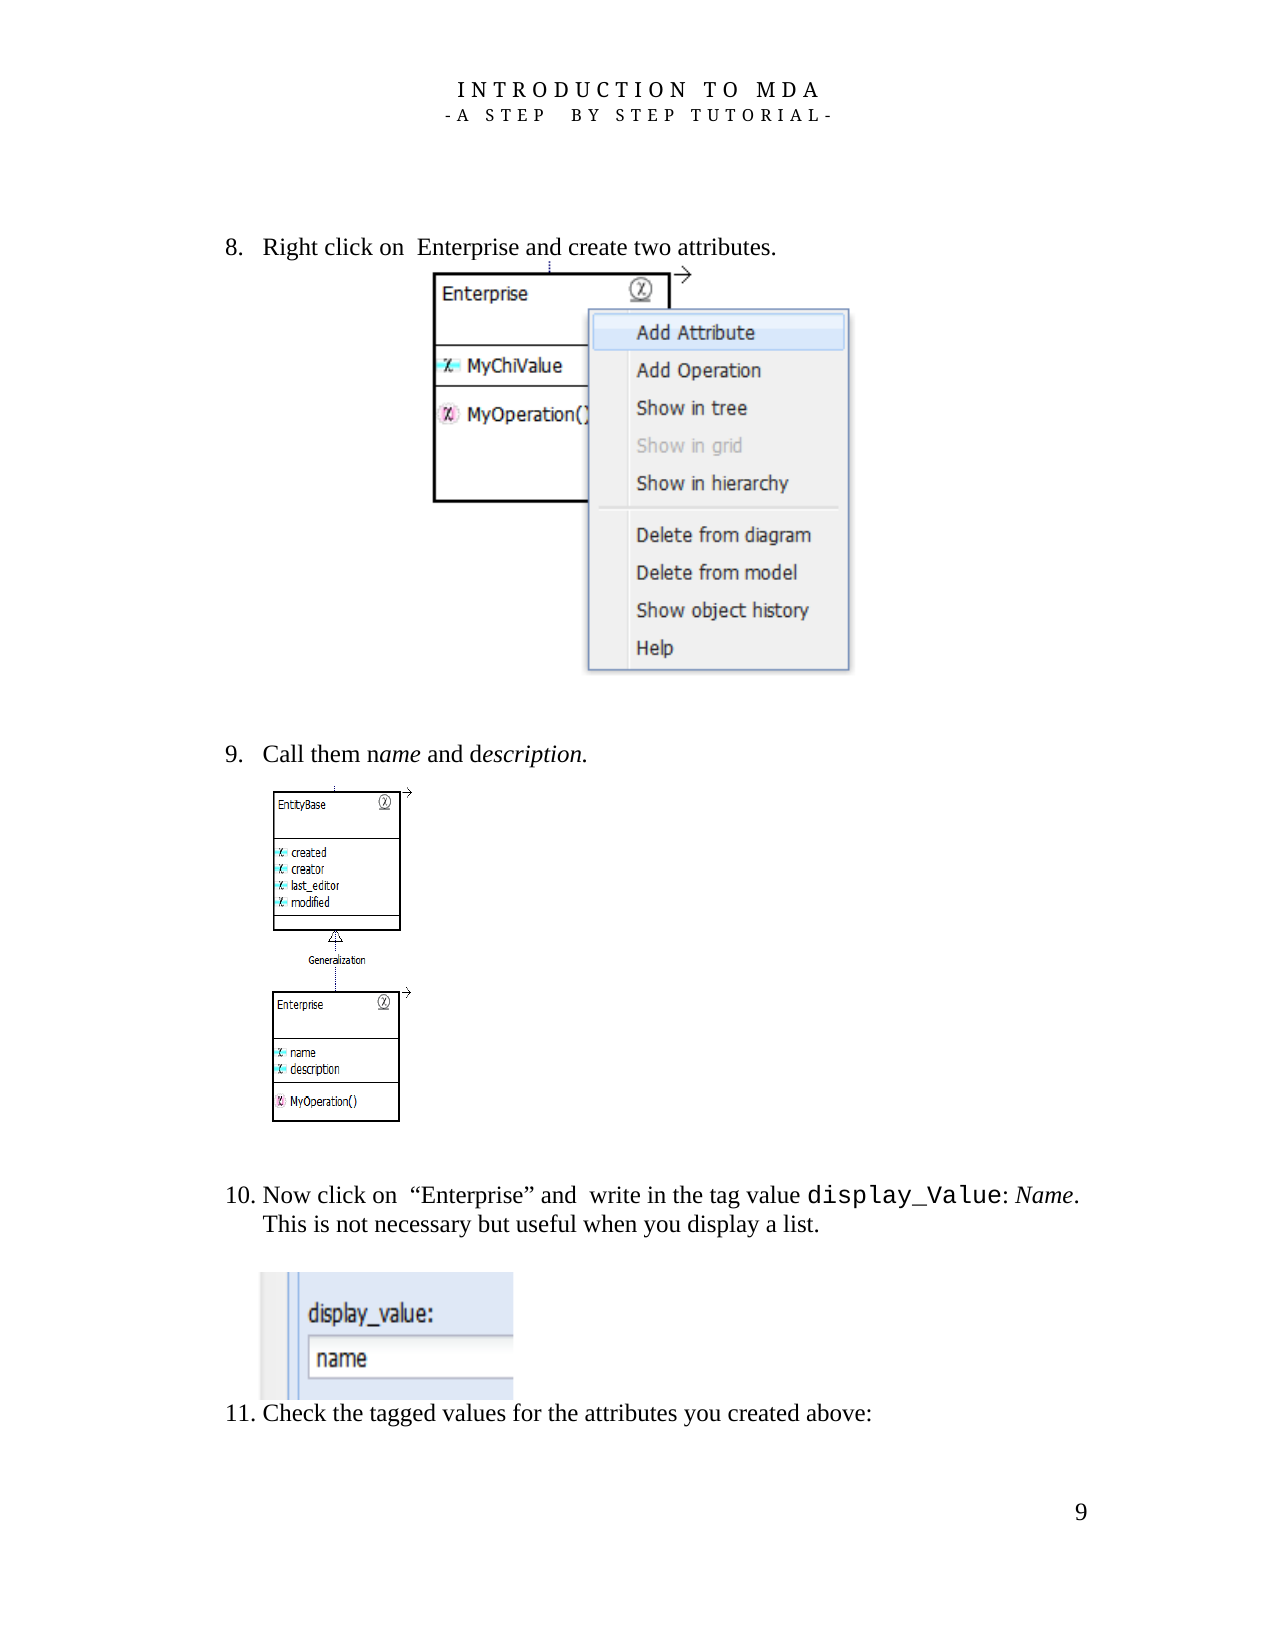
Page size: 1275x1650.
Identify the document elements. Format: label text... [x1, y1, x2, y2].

picture [247, 1272, 514, 1400]
list Check the tagged values for the attributes you created above: [225, 1400, 1087, 1427]
list Now click on “Enterprise” and write in the tag value display_Value: Name. This is not necessary but useful when you display a list. [225, 1181, 1087, 1266]
list Call them name and description. [225, 740, 1087, 1153]
picture [419, 260, 856, 685]
list Right click on Enterprise and create two attributes. [225, 233, 1087, 261]
picture [253, 786, 429, 1126]
